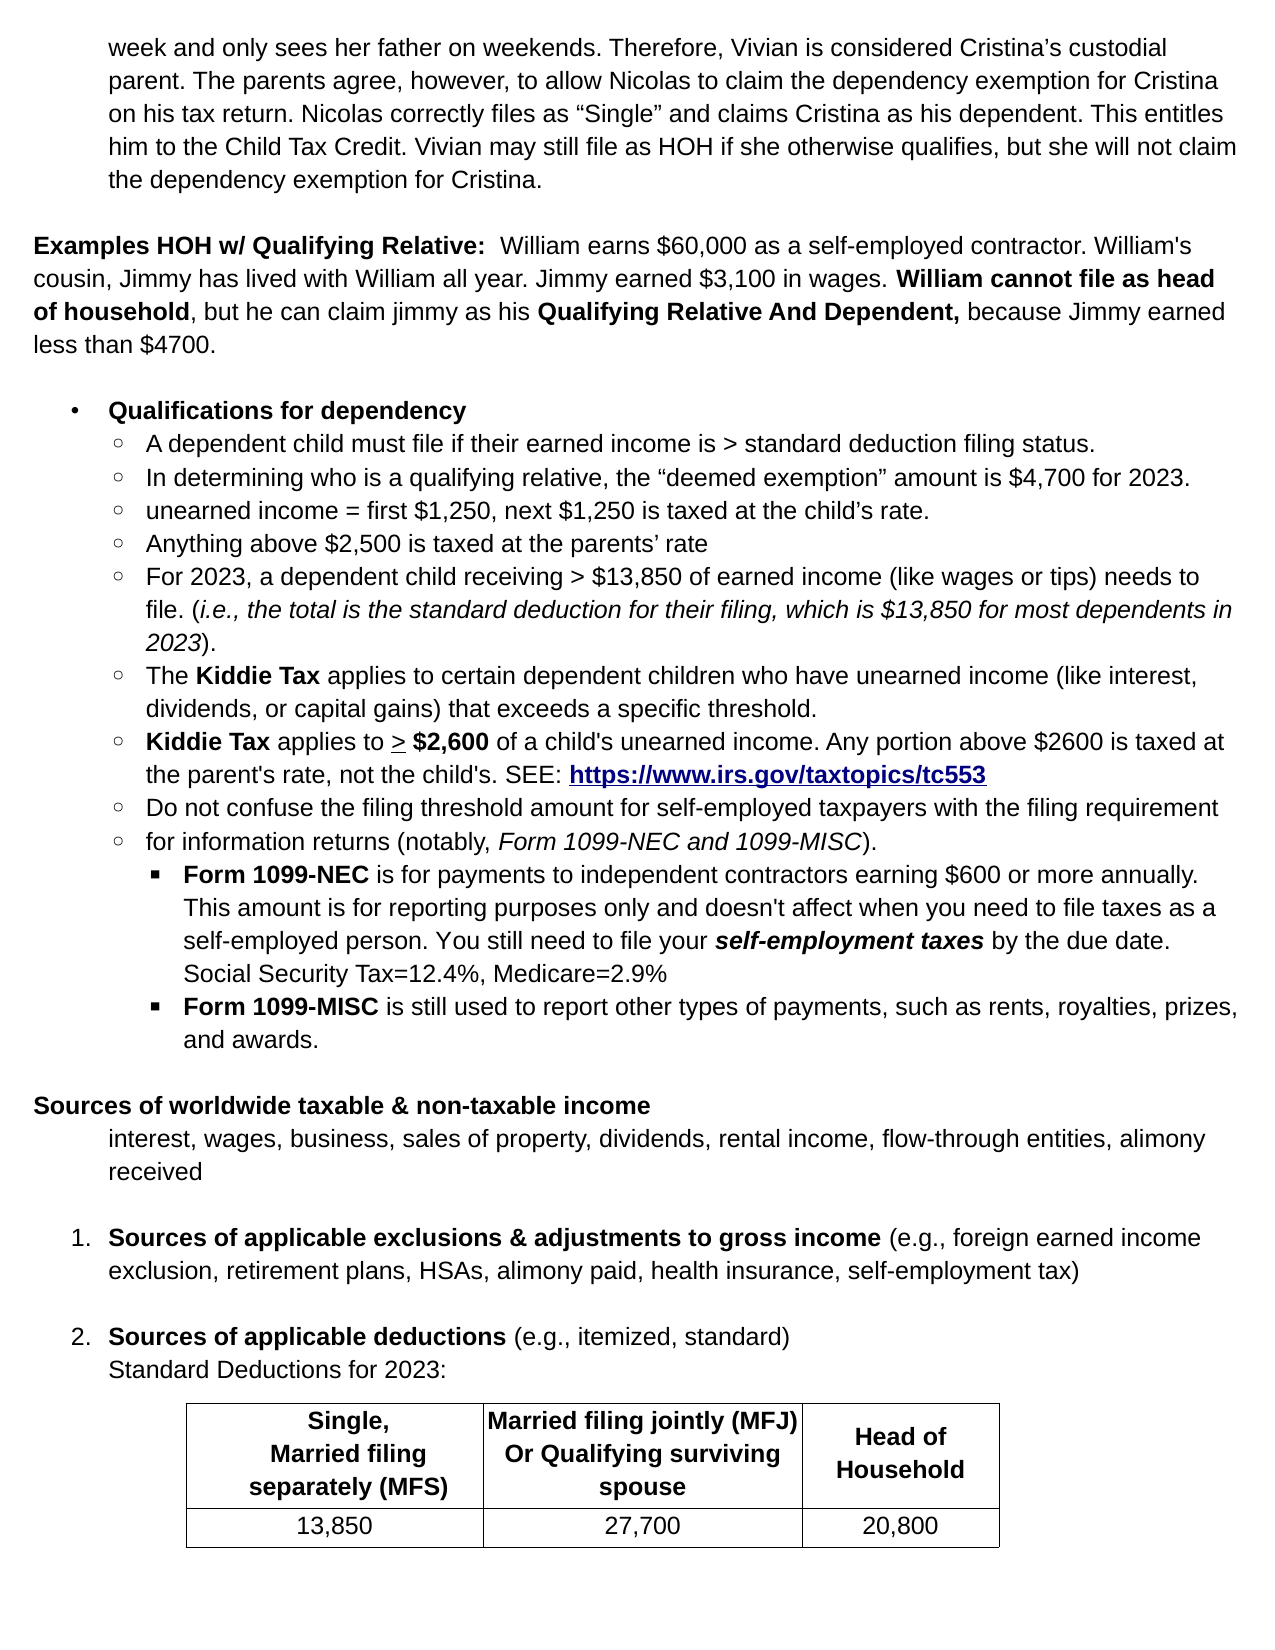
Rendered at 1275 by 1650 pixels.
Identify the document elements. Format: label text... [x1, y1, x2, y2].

list unearned income = first $1,250, next $1,250 is taxed at the child’s rate. [108, 496, 1242, 524]
list Do not confuse the filing threshold amount for self-employed taxpayers with the filing requirement [108, 793, 1242, 822]
list Standard Deductions for 2023: [71, 1355, 1242, 1384]
table_header Head of Household [803, 1404, 999, 1508]
list for information returns (notably, Form 1099-NEC and 1099-MISC). [108, 826, 1242, 855]
table_cell 13,850 [187, 1509, 483, 1547]
list Sources of worldwide taxable & non-taxable income [33, 1091, 1242, 1120]
list The Kiddie Tax applies to certain dependent children who have unearned income (like interest, dividends, or capital gains) that exceeds a specific threshold. [108, 661, 1242, 723]
list Form 1099-NEC is for payments to independent contractors earning $600 or more annually. This amount is for reporting purposes only and doesn't affect when you need to file taxes as a self-employed person. You still need to file your self-employment taxes by the due date. Social Security Tax=12.4%, Medicare=2.9% [146, 859, 1242, 987]
list A dependent child must file if their earned income is > standard deduction filing status. [108, 429, 1242, 458]
table_cell 27,700 [484, 1509, 802, 1547]
list Sources of applicable deductions (e.g., itemized, standard) [71, 1322, 1242, 1351]
list week and only sees her father on weekends. Therefore, Vivian is considered Cristina’s custodial parent. The parents agree, however, to allow Nicolas to claim the dependency exemption for Cristina on his tax return. Nicolas correctly files as “Single” and claims Cristina as his dependent. This entitles him to the Child Tax Credit. Vivian may still file as HOH if she otherwise qualifies, but she will not claim the dependency exemption for Cristina. [71, 33, 1242, 194]
table_header Single, Married filing separately (MFS) [187, 1404, 483, 1508]
text Examples HOH w/ Qualifying Relative: William earns $60,000 as a self-employed contractor. William's cousin, Jimmy has lived with William all year. Jimmy earned $3,100 in wages. William cannot file as head of household, but he can claim jimmy as his Qualifying Relative And Dependent, because Jimmy earned less than $4700. [33, 231, 1242, 359]
table_header Married filing jointly (MFJ) Or Qualifying surviving spouse [484, 1404, 802, 1508]
table_cell 20,800 [803, 1509, 999, 1547]
list Sources of applicable exclusions & adjustments to gross income (e.g., foreign earned income exclusion, retirement plans, HSAs, alimony paid, health insurance, self-employment tax) [71, 1223, 1242, 1318]
list Qualifications for dependency [71, 396, 1242, 425]
list Form 1099-MISC is still used to report other types of payments, such as rents, royalties, prizes, and awards. [146, 992, 1242, 1054]
list For 2023, a dependent child receiving > $13,850 of earned income (like wages or tips) needs to file. (i.e., the total is the standard deduction for their filing, which is $13,850 for most dependents in 2023). [108, 562, 1242, 657]
list Anything above $2,500 is taxed at the parents’ rate [108, 529, 1242, 558]
list In determining who is a qualifying relative, the “deemed exemption” amount is $4,700 for 2023. [108, 462, 1242, 491]
list interest, wages, business, sales of property, dividends, rental income, flow-through entities, alimony received [71, 1124, 1242, 1219]
list Kiddie Tax applies to > $2,600 of a child's unearned income. Any portion above $2600 is taxed at the parent's rate, not the child's. SEE: https://www.irs.gov/taxtopics/tc553 [108, 727, 1242, 789]
